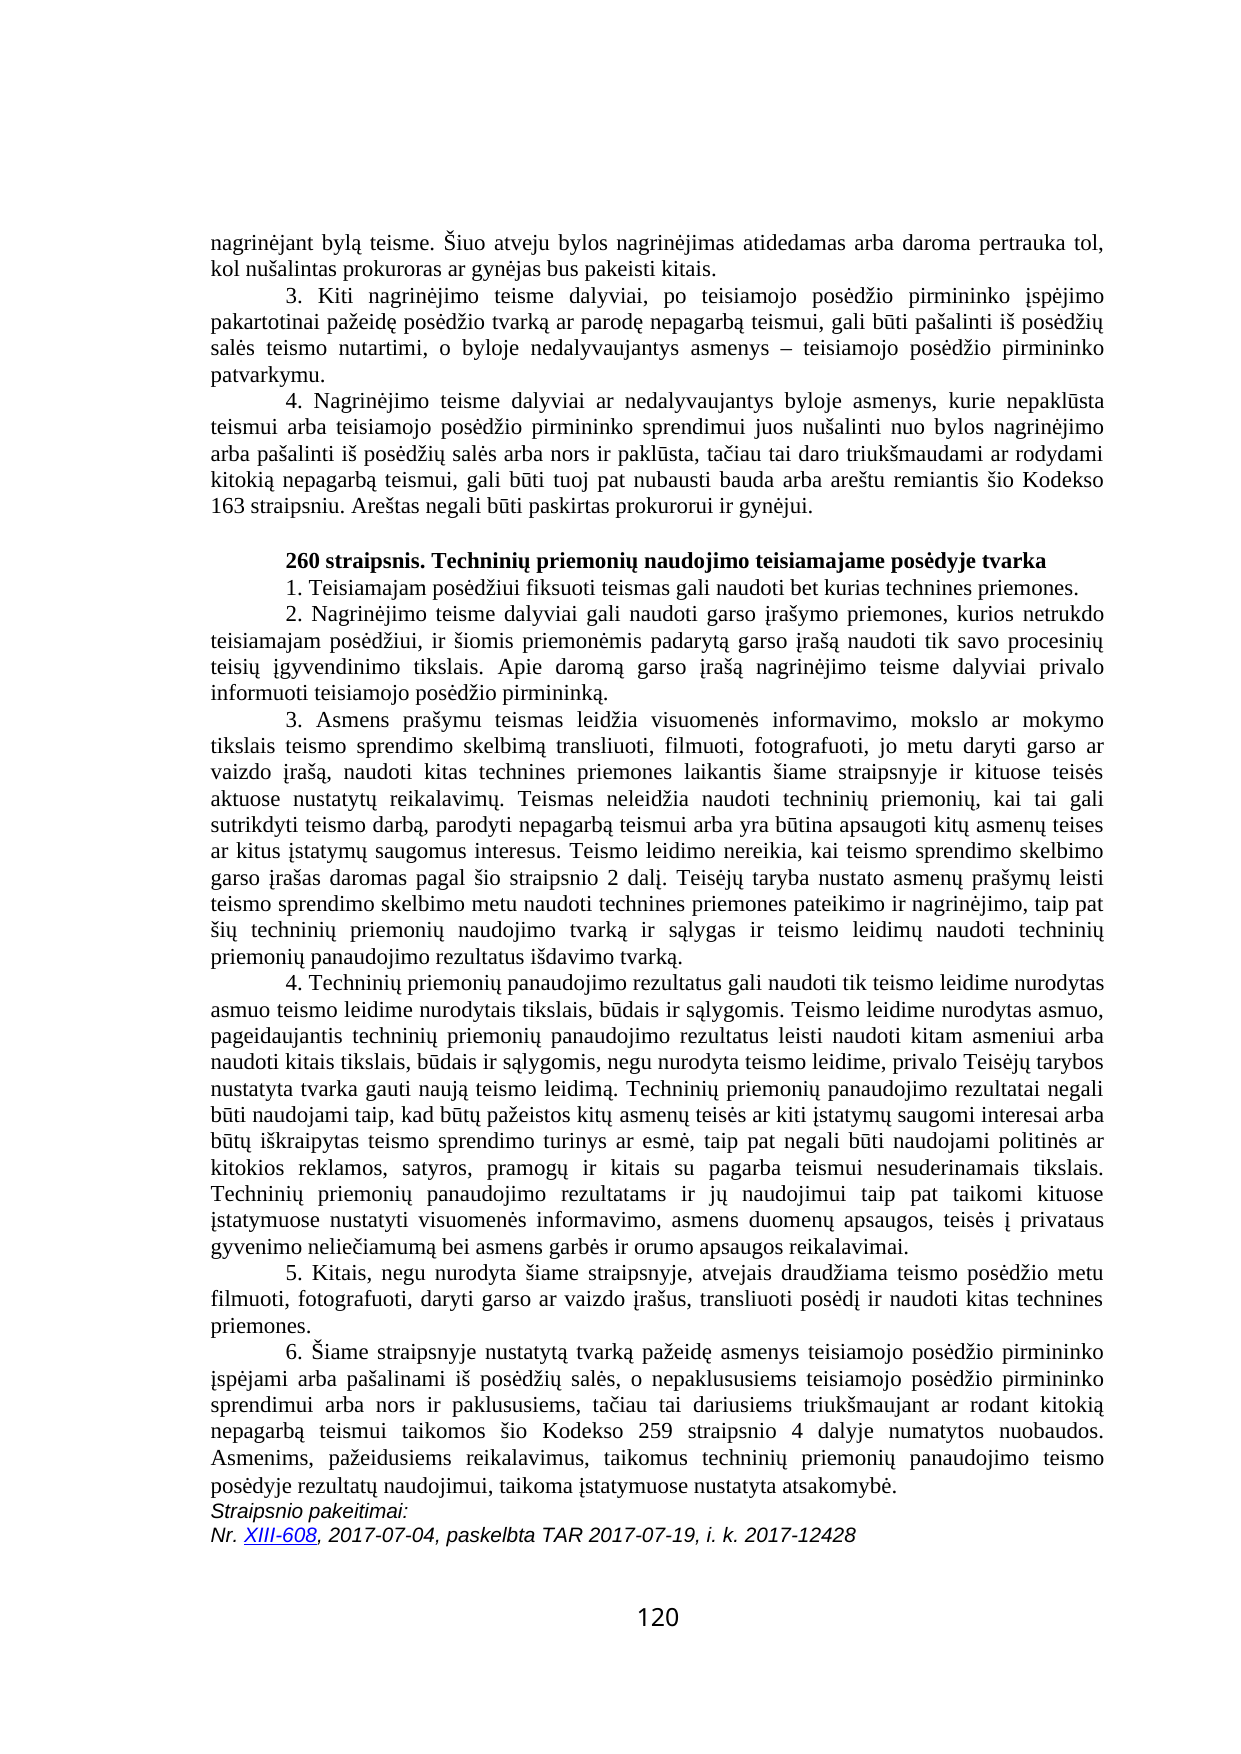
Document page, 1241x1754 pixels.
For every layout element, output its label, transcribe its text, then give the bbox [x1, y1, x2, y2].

text 4. Nagrinėjimo teisme dalyviai ar nedalyvaujantys byloje asmenys, kurie nepaklūsta teismui arba teisiamojo posėdžio pirmininko sprendimui juos nušalinti nuo bylos nagrinėjimo arba pašalinti iš posėdžių salės arba nors ir paklūsta, tačiau tai daro triukšmaudami ar rodydami kitokią nepagarbą teismui, gali būti tuoj pat nubausti bauda arba areštu remiantis šio Kodekso 163 straipsniu. Areštas negali būti paskirtas prokurorui ir gynėjui. [210, 387, 1105, 519]
text 4. Techninių priemonių panaudojimo rezultatus gali naudoti tik teismo leidime nurodytas asmuo teismo leidime nurodytais tikslais, būdais ir sąlygomis. Teismo leidime nurodytas asmuo, pageidaujantis techninių priemonių panaudojimo rezultatus leisti naudoti kitam asmeniui arba naudoti kitais tikslais, būdais ir sąlygomis, negu nurodyta teismo leidime, privalo Teisėjų tarybos nustatyta tvarka gauti naują teismo leidimą. Techninių priemonių panaudojimo rezultatai negali būti naudojami taip, kad būtų pažeistos kitų asmenų teisės ar kiti įstatymų saugomi interesai arba būtų iškraipytas teismo sprendimo turinys ar esmė, taip pat negali būti naudojami politinės ar kitokios reklamos, satyros, pramogų ir kitais su pagarba teismui nesuderinamais tikslais. Techninių priemonių panaudojimo rezultatams ir jų naudojimui taip pat taikomi kituose įstatymuose nustatyti visuomenės informavimo, asmens duomenų apsaugos, teisės į privataus gyvenimo neliečiamumą bei asmens garbės ir orumo apsaugos reikalavimai. [210, 969, 1105, 1259]
text Straipsnio pakeitimai: [210, 1499, 1105, 1523]
text 2. Nagrinėjimo teisme dalyviai gali naudoti garso įrašymo priemones, kurios netrukdo teisiamajam posėdžiui, ir šiomis priemonėmis padarytą garso įrašą naudoti tik savo procesinių teisių įgyvendinimo tikslais. Apie daromą garso įrašą nagrinėjimo teisme dalyviai privalo informuoti teisiamojo posėdžio pirmininką. [210, 600, 1105, 706]
text Nr. XIII-608, 2017-07-04, paskelbta TAR 2017-07-19, i. k. 2017-12428 [210, 1523, 1105, 1547]
text 3. Asmens prašymu teismas leidžia visuomenės informavimo, mokslo ar mokymo tikslais teismo sprendimo skelbimą transliuoti, filmuoti, fotografuoti, jo metu daryti garso ar vaizdo įrašą, naudoti kitas technines priemones laikantis šiame straipsnyje ir kituose teisės aktuose nustatytų reikalavimų. Teismas neleidžia naudoti techninių priemonių, kai tai gali sutrikdyti teismo darbą, parodyti nepagarbą teismui arba yra būtina apsaugoti kitų asmenų teises ar kitus įstatymų saugomus interesus. Teismo leidimo nereikia, kai teismo sprendimo skelbimo garso įrašas daromas pagal šio straipsnio 2 dalį. Teisėjų taryba nustato asmenų prašymų leisti teismo sprendimo skelbimo metu naudoti technines priemones pateikimo ir nagrinėjimo, taip pat šių techninių priemonių naudojimo tvarką ir sąlygas ir teismo leidimų naudoti techninių priemonių panaudojimo rezultatus išdavimo tvarką. [210, 706, 1105, 969]
text nagrinėjant bylą teisme. Šiuo atveju bylos nagrinėjimas atidedamas arba daroma pertrauka tol, kol nušalintas prokuroras ar gynėjas bus pakeisti kitais. [210, 229, 1105, 282]
text 260 straipsnis. Techninių priemonių naudojimo teisiamajame posėdyje tvarka [210, 548, 1105, 574]
text 1. Teisiamajam posėdžiui fiksuoti teismas gali naudoti bet kurias technines priemones. [210, 574, 1105, 600]
text 6. Šiame straipsnyje nustatytą tvarką pažeidę asmenys teisiamojo posėdžio pirmininko įspėjami arba pašalinami iš posėdžių salės, o nepaklususiems teisiamojo posėdžio pirmininko sprendimui arba nors ir paklususiems, tačiau tai dariusiems triukšmaujant ar rodant kitokią nepagarbą teismui taikomos šio Kodekso 259 straipsnio 4 dalyje numatytos nuobaudos. Asmenims, pažeidusiems reikalavimus, taikomus techninių priemonių panaudojimo teismo posėdyje rezultatų naudojimui, taikoma įstatymuose nustatyta atsakomybė. [210, 1338, 1105, 1499]
text 3. Kiti nagrinėjimo teisme dalyviai, po teisiamojo posėdžio pirmininko įspėjimo pakartotinai pažeidę posėdžio tvarką ar parodę nepagarbą teismui, gali būti pašalinti iš posėdžių salės teismo nutartimi, o byloje nedalyvaujantys asmenys – teisiamojo posėdžio pirmininko patvarkymu. [210, 282, 1105, 387]
text 5. Kitais, negu nurodyta šiame straipsnyje, atvejais draudžiama teismo posėdžio metu filmuoti, fotografuoti, daryti garso ar vaizdo įrašus, transliuoti posėdį ir naudoti kitas technines priemones. [210, 1259, 1105, 1338]
